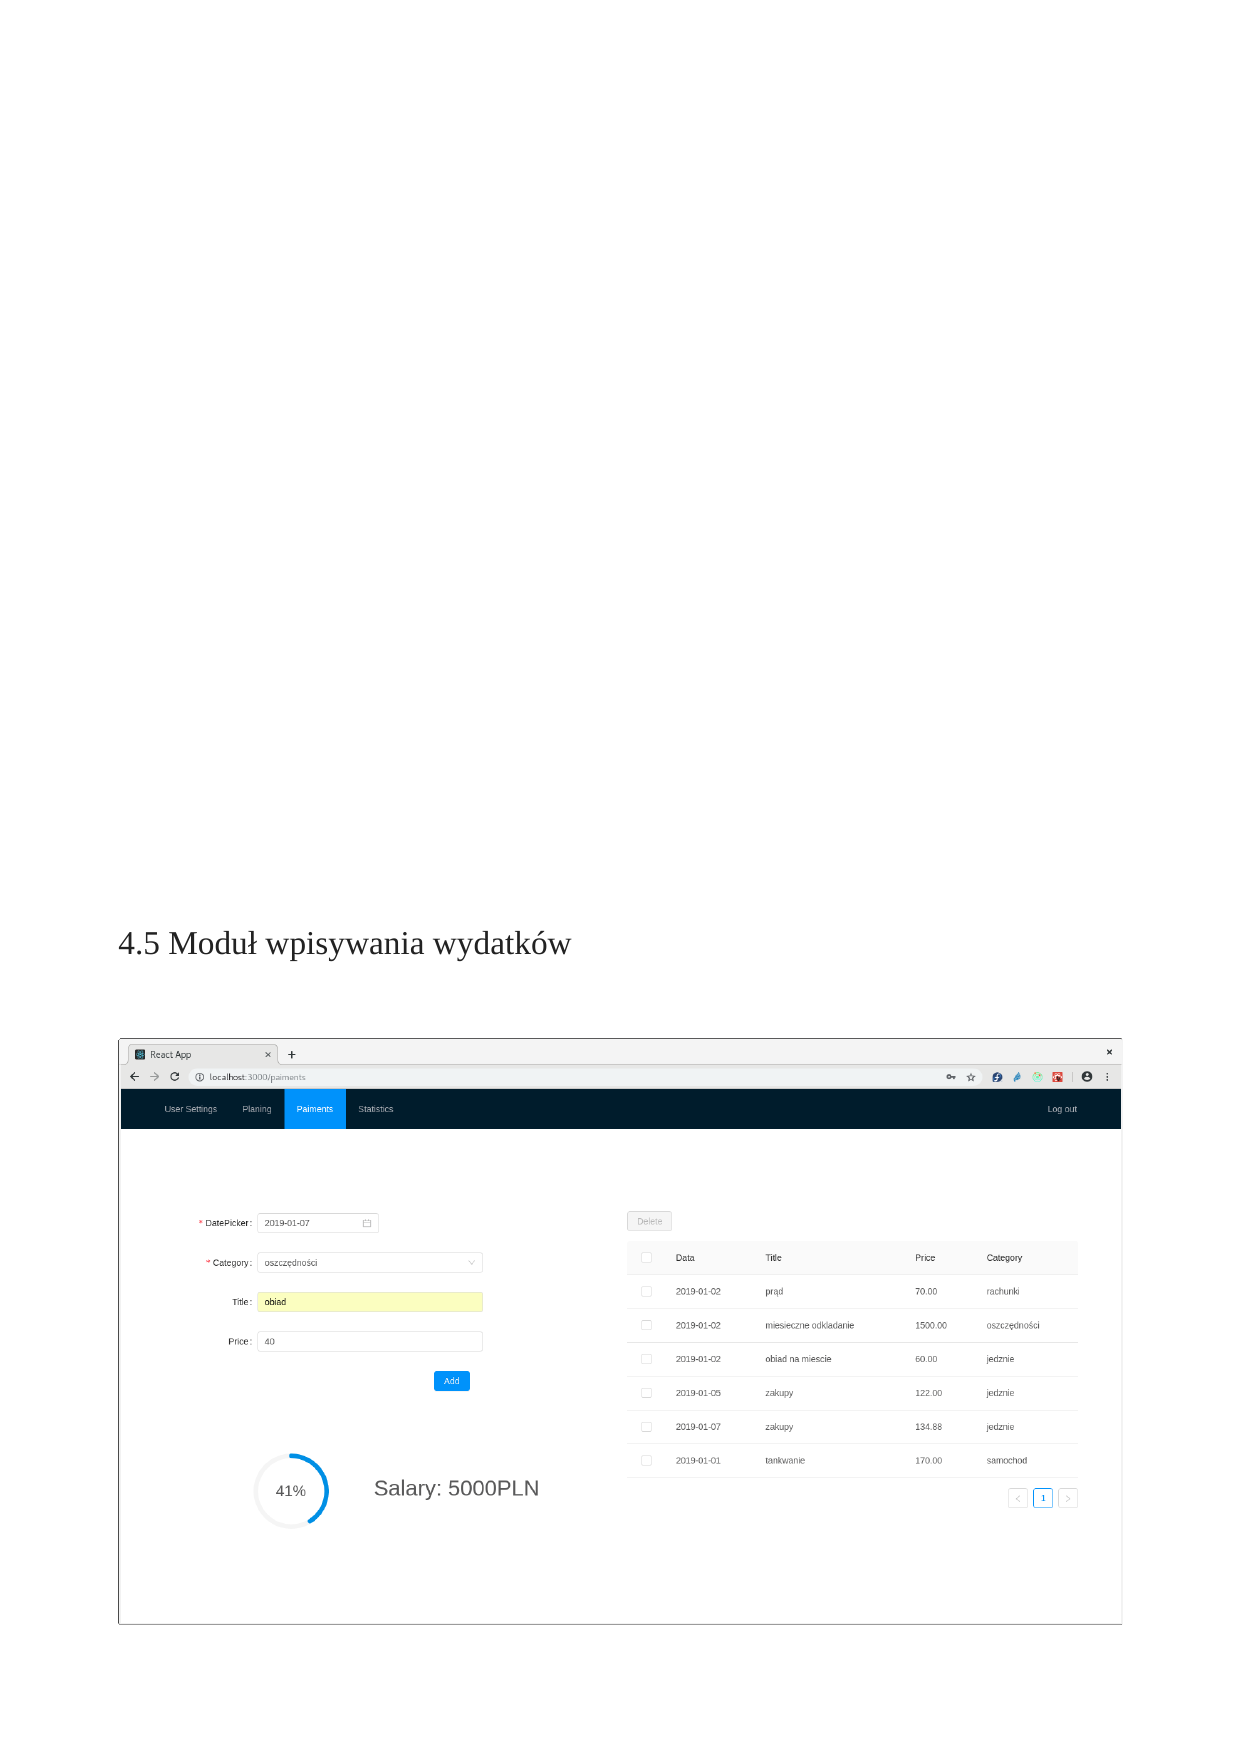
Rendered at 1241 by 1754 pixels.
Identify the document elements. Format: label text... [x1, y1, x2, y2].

text 4.5 Moduł wpisywania wydatków [118, 923, 1122, 961]
picture [118, 1038, 1123, 1625]
